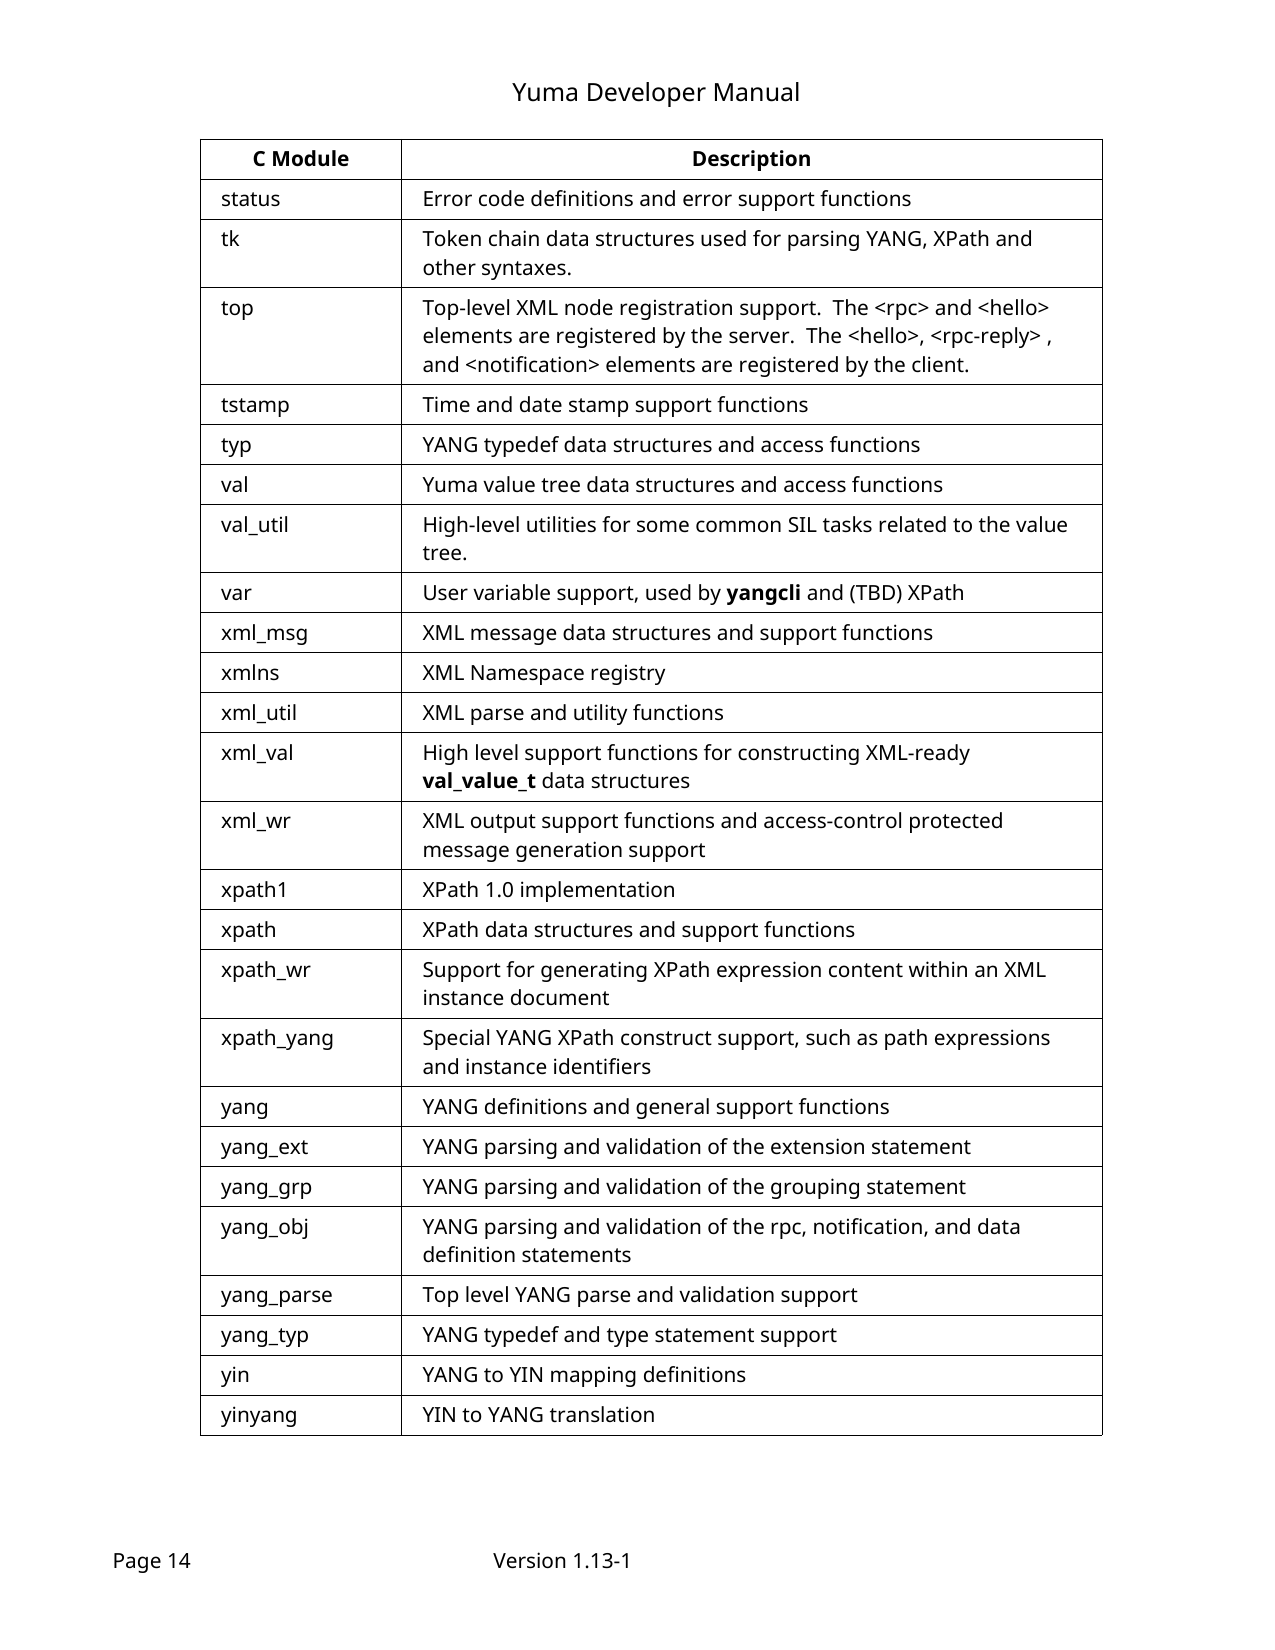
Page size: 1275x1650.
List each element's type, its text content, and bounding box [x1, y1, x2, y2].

table_cell yang_ext [201, 1127, 401, 1166]
table_cell High level support functions for constructing XML-ready val_value_t data structures [402, 733, 1102, 801]
table_cell yang_obj [201, 1207, 401, 1274]
table_cell xml_val [201, 733, 401, 801]
table_cell Error code definitions and error support functions [402, 180, 1102, 218]
table_cell YANG parsing and validation of the rpc, notification, and data definition statements [402, 1207, 1102, 1274]
table_cell xpath_yang [201, 1019, 401, 1086]
table_cell Support for generating XPath expression content within an XML instance document [402, 950, 1102, 1018]
table_cell XML Namespace registry [402, 653, 1102, 692]
table_cell var [201, 573, 401, 612]
table_cell xpath1 [201, 870, 401, 909]
table_cell High-level utilities for some common SIL tasks related to the value tree. [402, 505, 1102, 572]
table_cell XML parse and utility functions [402, 693, 1102, 732]
table_cell YANG typedef data structures and access functions [402, 425, 1102, 464]
table_cell yang_parse [201, 1276, 401, 1314]
table_cell YANG parsing and validation of the extension statement [402, 1127, 1102, 1166]
table_cell YANG typedef and type statement support [402, 1316, 1102, 1354]
table_cell XPath data structures and support functions [402, 910, 1102, 949]
table_cell User variable support, used by yangcli and (TBD) XPath [402, 573, 1102, 612]
table_cell yang_typ [201, 1316, 401, 1354]
table_cell yin [201, 1356, 401, 1394]
table_cell yang [201, 1087, 401, 1126]
table_cell tk [201, 220, 401, 287]
table_cell tstamp [201, 385, 401, 424]
table_cell xml_wr [201, 802, 401, 869]
table_cell Yuma value tree data structures and access functions [402, 465, 1102, 504]
table_cell xml_util [201, 693, 401, 732]
table_cell val_util [201, 505, 401, 572]
table_cell Top-level XML node registration support. The <rpc> and <hello> elements are registered by the server. The <hello>, <rpc-reply> , and <notification> elements are registered by the client. [402, 288, 1102, 384]
table_cell xml_msg [201, 613, 401, 652]
table_cell Top level YANG parse and validation support [402, 1276, 1102, 1314]
table_cell Time and date stamp support functions [402, 385, 1102, 424]
table_cell xpath_wr [201, 950, 401, 1018]
table_cell Token chain data structures used for parsing YANG, XPath and other syntaxes. [402, 220, 1102, 287]
table_cell YANG definitions and general support functions [402, 1087, 1102, 1126]
table_cell YANG parsing and validation of the grouping statement [402, 1167, 1102, 1206]
table_cell xmlns [201, 653, 401, 692]
table_cell XML output support functions and access-control protected message generation support [402, 802, 1102, 869]
table_cell status [201, 180, 401, 218]
table_cell typ [201, 425, 401, 464]
table_cell yang_grp [201, 1167, 401, 1206]
table_cell YIN to YANG translation [402, 1396, 1102, 1434]
table_header C Module [201, 140, 401, 178]
table_cell top [201, 288, 401, 384]
table_cell Special YANG XPath construct support, such as path expressions and instance identifiers [402, 1019, 1102, 1086]
table_cell XPath 1.0 implementation [402, 870, 1102, 909]
table_cell yinyang [201, 1396, 401, 1434]
table_cell YANG to YIN mapping definitions [402, 1356, 1102, 1394]
table_cell XML message data structures and support functions [402, 613, 1102, 652]
table_cell val [201, 465, 401, 504]
table_header Description [402, 140, 1102, 178]
table_cell xpath [201, 910, 401, 949]
